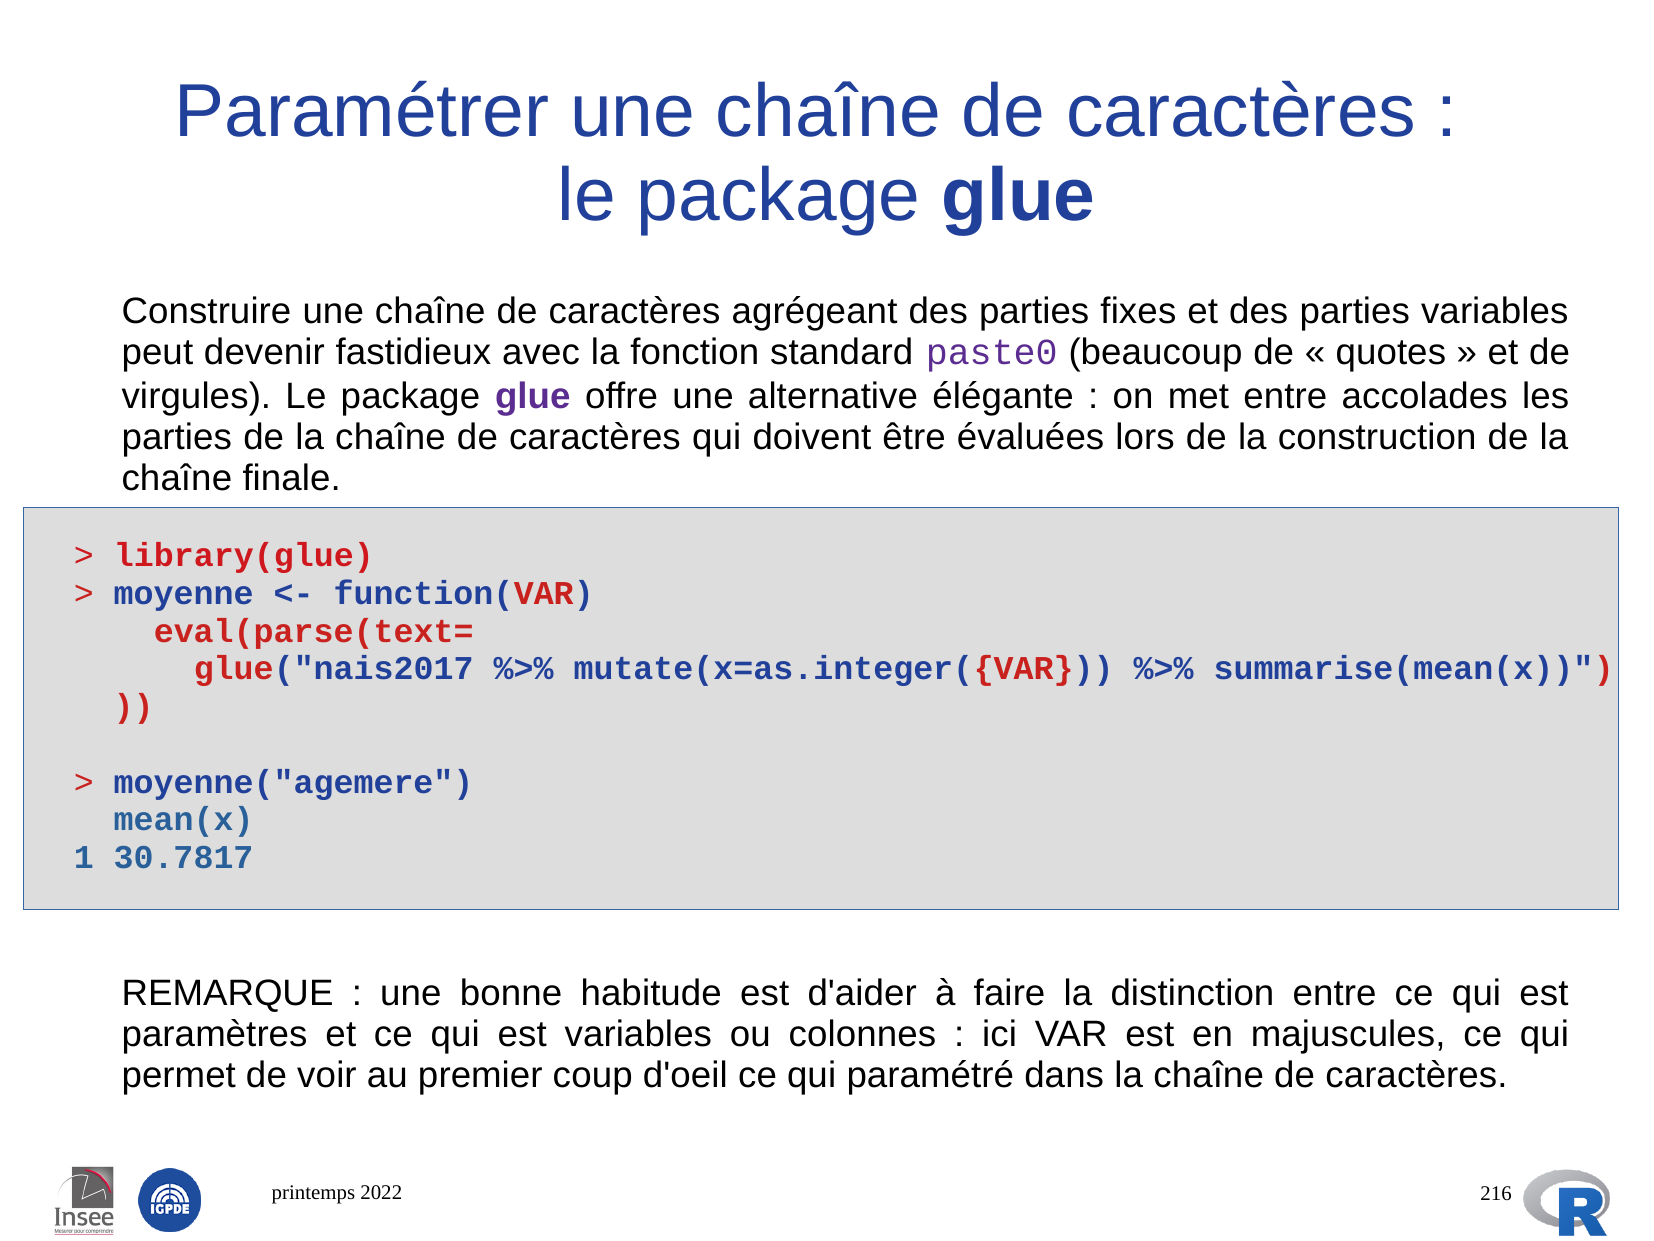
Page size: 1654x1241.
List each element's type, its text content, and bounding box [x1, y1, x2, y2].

picture [47, 1163, 120, 1236]
list Construire une chaîne de caractères agrégeant des parties fixes et des parties variables peut devenir fastidieux avec la fonction standard paste0 (beaucoup de « quotes » et de virgules). Le package glue offre une alternative élégante : on met entre accolades les parties de la chaîne de caractères qui doivent être évaluées lors de la construction de la chaîne finale. REMARQUE : une bonne habitude est d'aider à faire la distinction entre ce qui est paramètres et ce qui est variables ou colonnes : ici VAR est en majuscules, ce qui permet de voir au premier coup d'oeil ce qui paramétré dans la chaîne de caractères. [82, 290, 1571, 507]
title Paramétrer une chaîne de caractères : le package glue [82, 49, 1571, 257]
picture [1523, 1169, 1610, 1236]
picture [138, 1168, 201, 1232]
text_box > library(glue) > moyenne <- function(VAR) eval(parse(text= glue("nais2017 %>% mutate(x=as.integer({VAR})) %>% summarise(mean(x))") )) > moyenne("agemere") mean(x) 1 30.7817 [23, 507, 1619, 910]
list Construire une chaîne de caractères agrégeant des parties fixes et des parties variables peut devenir fastidieux avec la fonction standard paste0 (beaucoup de « quotes » et de virgules). Le package glue offre une alternative élégante : on met entre accolades les parties de la chaîne de caractères qui doivent être évaluées lors de la construction de la chaîne finale. REMARQUE : une bonne habitude est d'aider à faire la distinction entre ce qui est paramètres et ce qui est variables ou colonnes : ici VAR est en majuscules, ce qui permet de voir au premier coup d'oeil ce qui paramétré dans la chaîne de caractères. [82, 910, 1571, 1099]
